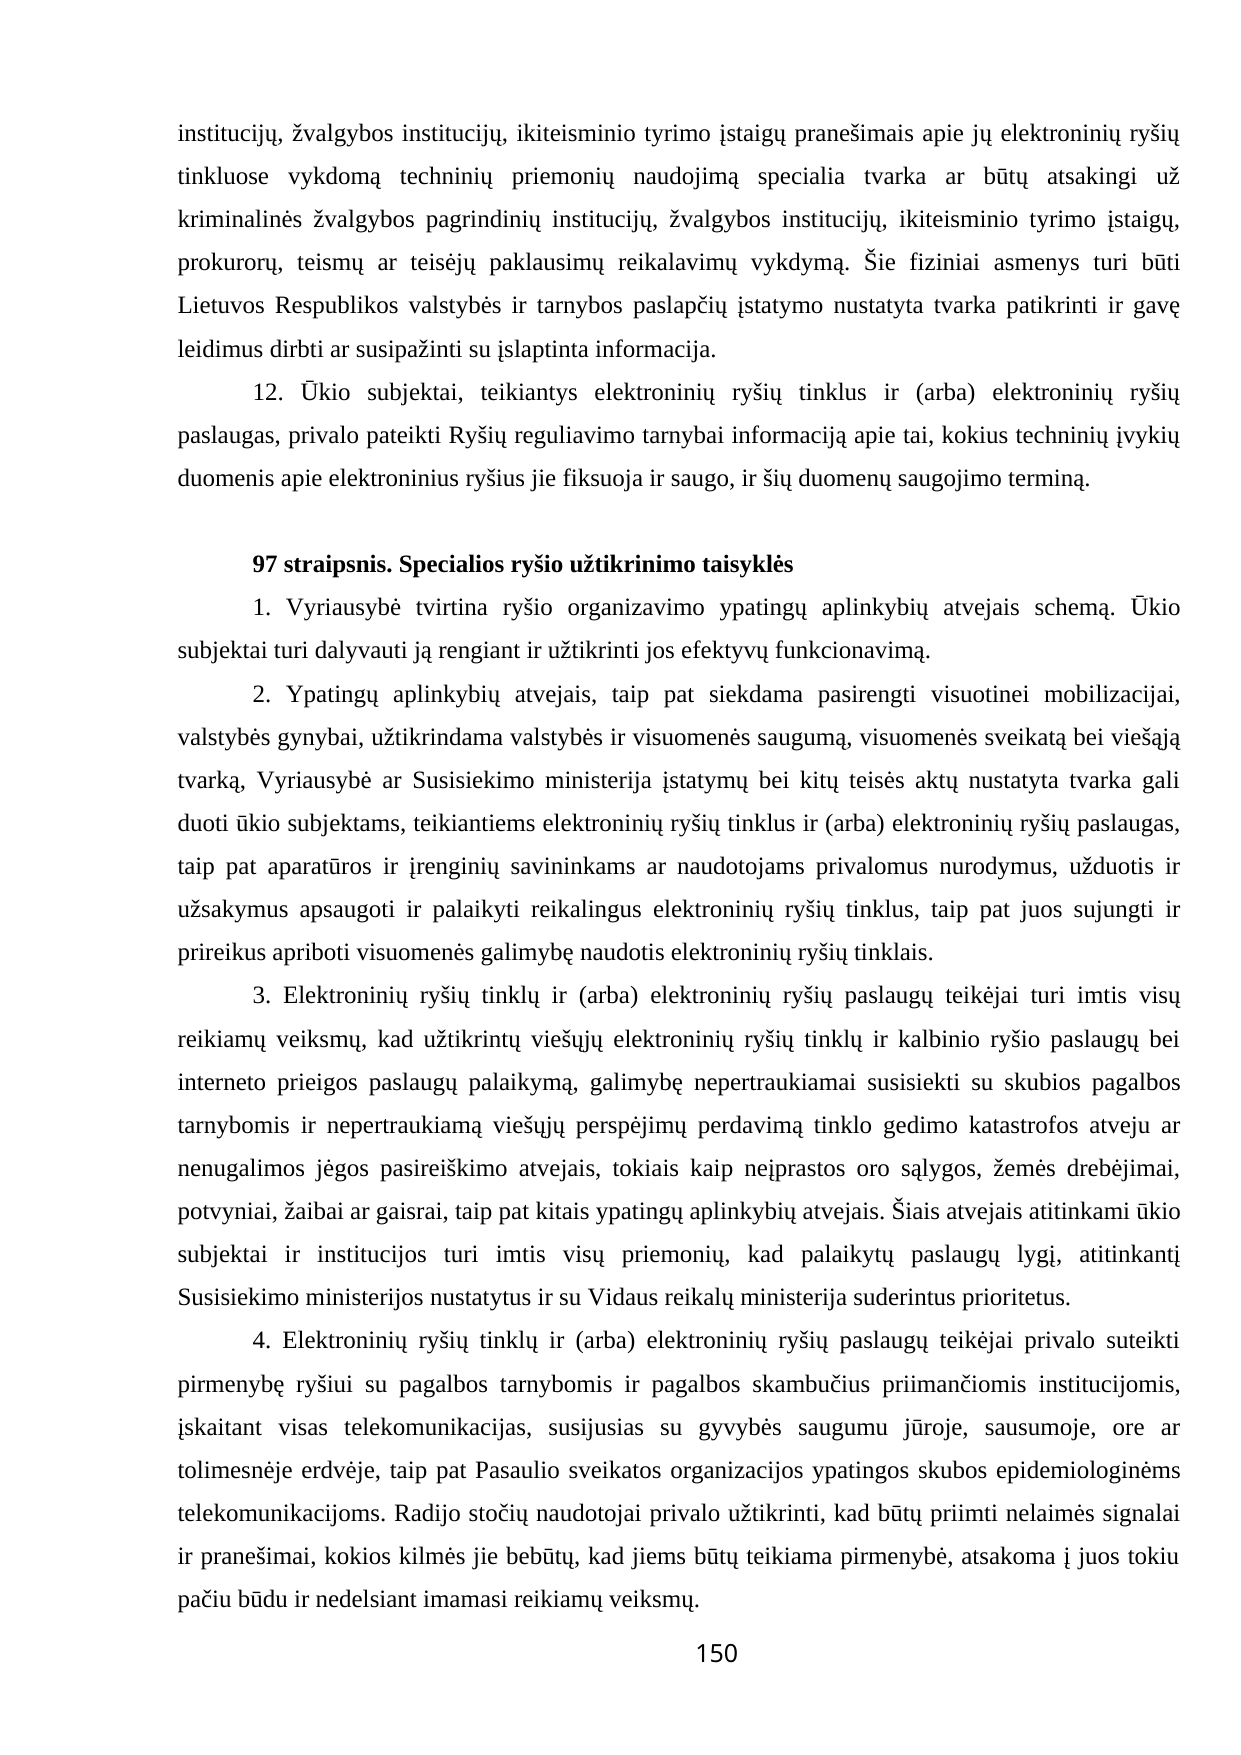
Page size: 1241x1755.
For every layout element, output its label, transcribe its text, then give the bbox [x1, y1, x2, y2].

text 97 straipsnis. Specialios ryšio užtikrinimo taisyklės [177, 549, 1181, 578]
text institucijų, žvalgybos institucijų, ikiteisminio tyrimo įstaigų pranešimais apie jų elektroninių ryšių tinkluose vykdomą techninių priemonių naudojimą specialia tvarka ar būtų atsakingi už kriminalinės žvalgybos pagrindinių institucijų, žvalgybos institucijų, ikiteisminio tyrimo įstaigų, prokurorų, teismų ar teisėjų paklausimų reikalavimų vykdymą. Šie fiziniai asmenys turi būti Lietuvos Respublikos valstybės ir tarnybos paslapčių įstatymo nustatyta tvarka patikrinti ir gavę leidimus dirbti ar susipažinti su įslaptinta informacija. [177, 118, 1181, 362]
text 1. Vyriausybė tvirtina ryšio organizavimo ypatingų aplinkybių atvejais schemą. Ūkio subjektai turi dalyvauti ją rengiant ir užtikrinti jos efektyvų funkcionavimą. [177, 592, 1181, 664]
text 3. Elektroninių ryšių tinklų ir (arba) elektroninių ryšių paslaugų teikėjai turi imtis visų reikiamų veiksmų, kad užtikrintų viešųjų elektroninių ryšių tinklų ir kalbinio ryšio paslaugų bei interneto prieigos paslaugų palaikymą, galimybę nepertraukiamai susisiekti su skubios pagalbos tarnybomis ir nepertraukiamą viešųjų perspėjimų perdavimą tinklo gedimo katastrofos atveju ar nenugalimos jėgos pasireiškimo atvejais, tokiais kaip neįprastos oro sąlygos, žemės drebėjimai, potvyniai, žaibai ar gaisrai, taip pat kitais ypatingų aplinkybių atvejais. Šiais atvejais atitinkami ūkio subjektai ir institucijos turi imtis visų priemonių, kad palaikytų paslaugų lygį, atitinkantį Susisiekimo ministerijos nustatytus ir su Vidaus reikalų ministerija suderintus prioritetus. [177, 981, 1181, 1311]
text 2. Ypatingų aplinkybių atvejais, taip pat siekdama pasirengti visuotinei mobilizacijai, valstybės gynybai, užtikrindama valstybės ir visuomenės saugumą, visuomenės sveikatą bei viešąją tvarką, Vyriausybė ar Susisiekimo ministerija įstatymų bei kitų teisės aktų nustatyta tvarka gali duoti ūkio subjektams, teikiantiems elektroninių ryšių tinklus ir (arba) elektroninių ryšių paslaugas, taip pat aparatūros ir įrenginių savininkams ar naudotojams privalomus nurodymus, užduotis ir užsakymus apsaugoti ir palaikyti reikalingus elektroninių ryšių tinklus, taip pat juos sujungti ir prireikus apriboti visuomenės galimybę naudotis elektroninių ryšių tinklais. [177, 679, 1181, 966]
text 4. Elektroninių ryšių tinklų ir (arba) elektroninių ryšių paslaugų teikėjai privalo suteikti pirmenybę ryšiui su pagalbos tarnybomis ir pagalbos skambučius priimančiomis institucijomis, įskaitant visas telekomunikacijas, susijusias su gyvybės saugumu jūroje, sausumoje, ore ar tolimesnėje erdvėje, taip pat Pasaulio sveikatos organizacijos ypatingos skubos epidemiologinėms telekomunikacijoms. Radijo stočių naudotojai privalo užtikrinti, kad būtų priimti nelaimės signalai ir pranešimai, kokios kilmės jie bebūtų, kad jiems būtų teikiama pirmenybė, atsakoma į juos tokiu pačiu būdu ir nedelsiant imamasi reikiamų veiksmų. [177, 1326, 1181, 1613]
text 12. Ūkio subjektai, teikiantys elektroninių ryšių tinklus ir (arba) elektroninių ryšių paslaugas, privalo pateikti Ryšių reguliavimo tarnybai informaciją apie tai, kokius techninių įvykių duomenis apie elektroninius ryšius jie fiksuoja ir saugo, ir šių duomenų saugojimo terminą. [177, 377, 1181, 492]
